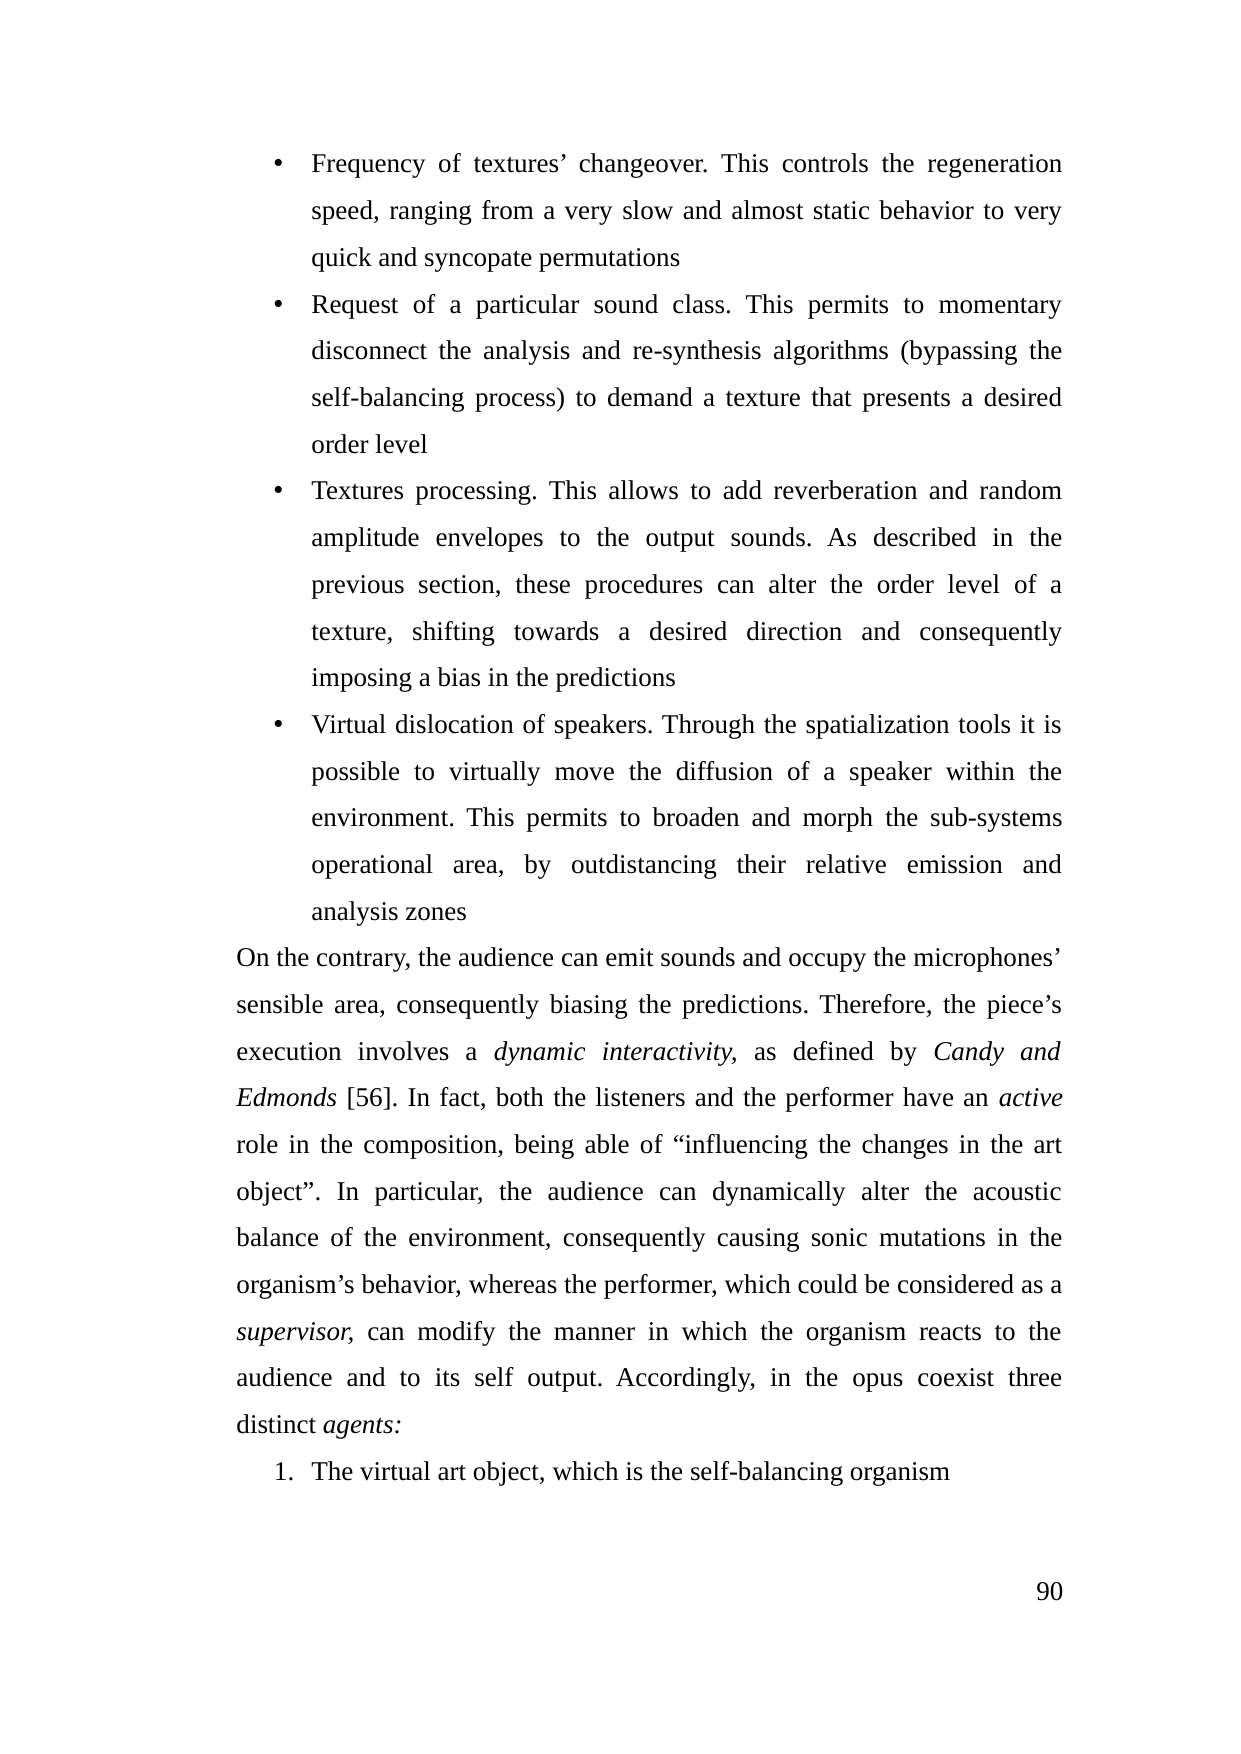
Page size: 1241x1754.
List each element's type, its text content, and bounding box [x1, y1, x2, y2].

list Textures processing. This allows to add reverberation and random amplitude envelopes to the output sounds. As described in the previous section, these procedures can alter the order level of a texture, shifting towards a desired direction and consequently imposing a bias in the predictions [274, 474, 1063, 692]
list Virtual dislocation of speakers. Through the spatialization tools it is possible to virtually move the diffusion of a speaker within the environment. This permits to broaden and morph the sub-systems operational area, by outdistancing their relative emission and analysis zones [274, 708, 1063, 926]
list Request of a particular sound class. This permits to momentary disconnect the analysis and re-synthesis algorithms (bypassing the self-balancing process) to demand a texture that presents a desired order level [274, 288, 1063, 459]
list Frequency of textures’ changeover. This controls the regeneration speed, ranging from a very slow and almost static behavior to very quick and syncopate permutations [274, 148, 1063, 272]
list The virtual art object, which is the self-balancing organism [274, 1455, 1063, 1486]
text On the contrary, the audience can emit sounds and occupy the microphones’ sensible area, consequently biasing the predictions. Therefore, the piece’s execution involves a dynamic interactivity, as defined by Candy and Edmonds [56]. In fact, both the listeners and the performer have an active role in the composition, being able of “influencing the changes in the art object”. In particular, the audience can dynamically alter the acoustic balance of the environment, consequently causing sonic mutations in the organism’s behavior, whereas the performer, which could be considered as a supervisor, can modify the manner in which the organism reacts to the audience and to its self output. Accordingly, in the opus coexist three distinct agents: [236, 941, 1063, 1439]
